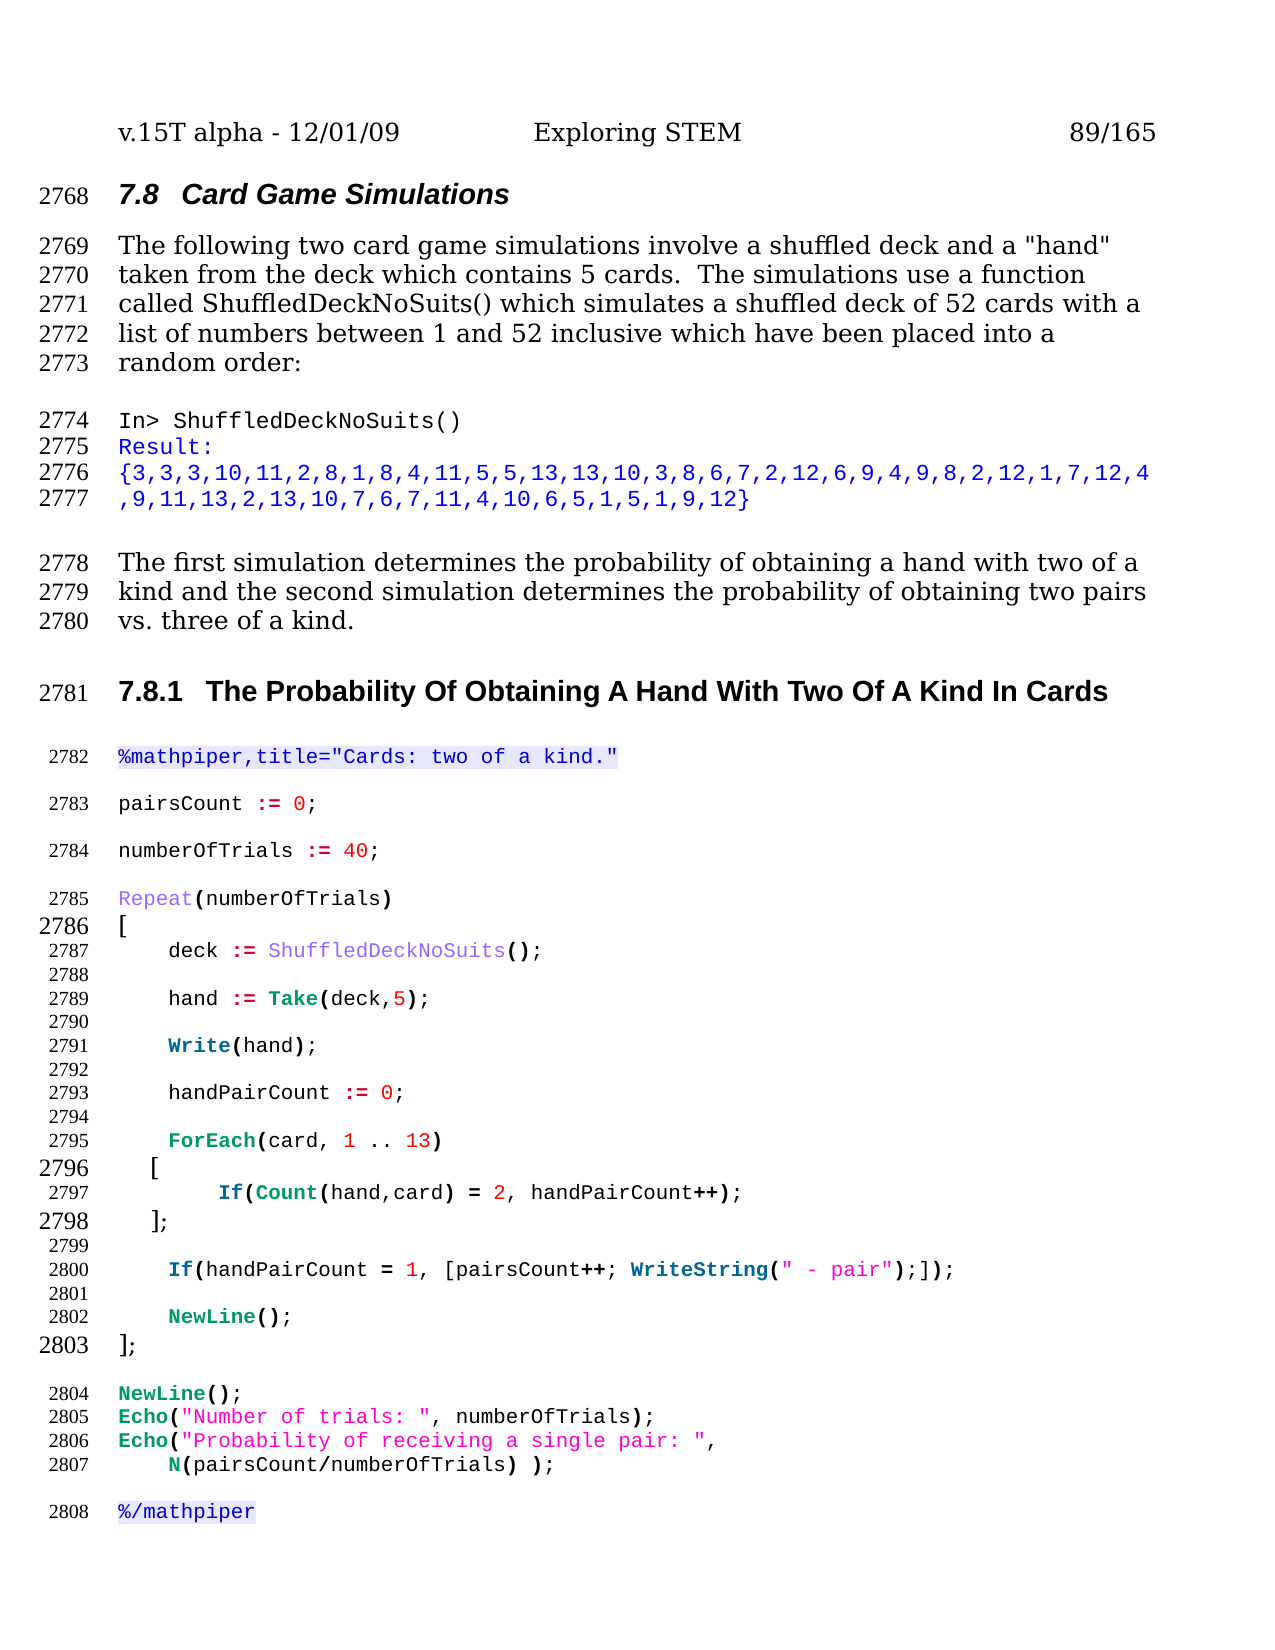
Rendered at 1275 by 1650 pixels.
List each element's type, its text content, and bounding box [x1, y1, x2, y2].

text hand := Take(deck,5); [118, 988, 1157, 1011]
text If(Count(hand,card) = 2, handPairCount++); [118, 1182, 1157, 1206]
text ForEach(card, 1 .. 13) [118, 1129, 1157, 1153]
text Result: {3,3,3,10,11,2,8,1,8,4,11,5,5,13,13,10,3,8,6,7,2,12,6,9,4,9,8,2,12,1,7,12,4,9,11,13,2,13,10,7,6,7,11,4,10,6,5,1,5,1,9,12} [118, 435, 1157, 513]
text If(handPairCount = 1, [pairsCount++; WriteString(" - pair");]); [118, 1259, 1157, 1282]
text handPairCount := 0; [118, 1082, 1157, 1106]
text ]; [118, 1330, 1157, 1359]
text numberOfTrials := 40; [118, 840, 1157, 864]
text ]; [118, 1206, 1157, 1235]
text %/mathpiper [118, 1501, 1157, 1524]
text In> ShuffledDeckNoSuits() [118, 409, 1157, 435]
text deck := ShuffledDeckNoSuits(); [118, 940, 1157, 964]
subtitle Card Game Simulations [118, 177, 1157, 210]
subtitle The Probability Of Obtaining A Hand With Two Of A Kind In Cards [118, 674, 1157, 708]
text N(pairsCount/numberOfTrials) ); [118, 1453, 1157, 1477]
text NewLine(); [118, 1306, 1157, 1330]
text pairsCount := 0; [118, 793, 1157, 817]
text %mathpiper,title="Cards: two of a kind." [118, 746, 1157, 769]
text The first simulation determines the probability of obtaining a hand with two of a kind and the second simulation determines the probability of obtaining two pairs vs. three of a kind. [118, 548, 1157, 635]
text The following two card game simulations involve a shuffled deck and a "hand" taken from the deck which contains 5 cards. The simulations use a function called ShuffledDeckNoSuits() which simulates a shuffled deck of 52 cards with a list of numbers between 1 and 52 inclusive which have been placed into a random order: [118, 231, 1157, 377]
text [ [118, 911, 1157, 940]
text Echo("Probability of receiving a single pair: ", [118, 1430, 1157, 1453]
text [ [118, 1153, 1157, 1182]
text Echo("Number of trials: ", numberOfTrials); [118, 1406, 1157, 1430]
text NewLine(); [118, 1383, 1157, 1406]
text Repeat(numberOfTrials) [118, 888, 1157, 911]
text Write(hand); [118, 1035, 1157, 1059]
